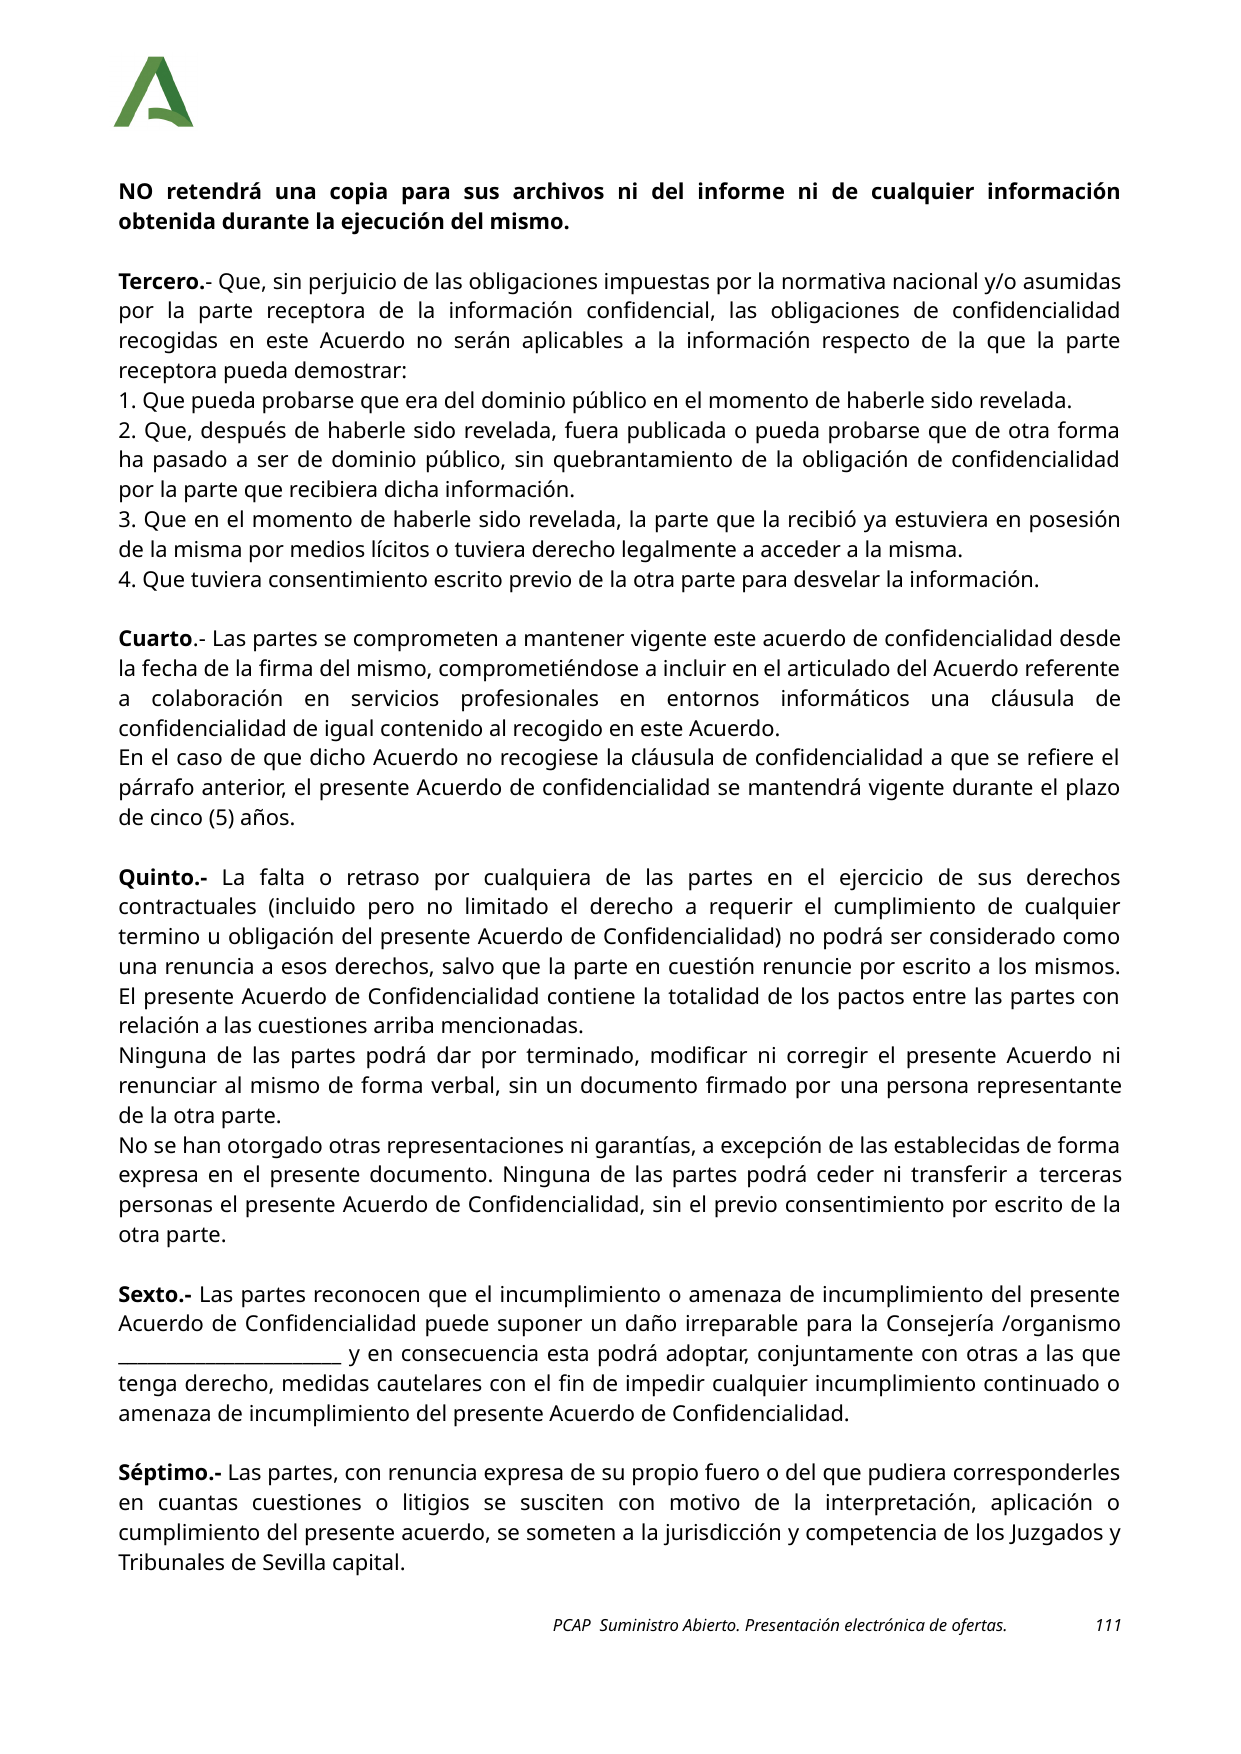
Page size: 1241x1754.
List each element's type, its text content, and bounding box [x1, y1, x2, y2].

text 2. Que, después de haberle sido revelada, fuera publicada o pueda probarse que de otra forma ha pasado a ser de dominio público, sin quebrantamiento de la obligación de confidencialidad por la parte que recibiera dicha información. [118, 415, 1122, 504]
text Sexto.- Las partes reconocen que el incumplimiento o amenaza de incumplimiento del presente Acuerdo de Confidencialidad puede suponer un daño irreparable para la Consejería /organismo _______________________ y en consecuencia esta podrá adoptar, conjuntamente con otras a las que tenga derecho, medidas cautelares con el fin de impedir cualquier incumplimiento continuado o amenaza de incumplimiento del presente Acuerdo de Confidencialidad. [118, 1279, 1122, 1428]
text NO retendrá una copia para sus archivos ni del informe ni de cualquier información obtenida durante la ejecución del mismo. [118, 176, 1122, 236]
text Séptimo.- Las partes, con renuncia expresa de su propio fuero o del que pudiera corresponderles en cuantas cuestiones o litigios se susciten con motivo de la interpretación, aplicación o cumplimiento del presente acuerdo, se someten a la jurisdicción y competencia de los Juzgados y Tribunales de Sevilla capital. [118, 1457, 1122, 1577]
text 1. Que pueda probarse que era del dominio público en el momento de haberle sido revelada. [118, 385, 1122, 415]
text Ninguna de las partes podrá dar por terminado, modificar ni corregir el presente Acuerdo ni renunciar al mismo de forma verbal, sin un documento firmado por una persona representante de la otra parte. [118, 1040, 1122, 1130]
text Cuarto.- Las partes se comprometen a mantener vigente este acuerdo de confidencialidad desde la fecha de la firma del mismo, comprometiéndose a incluir en el articulado del Acuerdo referente a colaboración en servicios profesionales en entornos informáticos una cláusula de confidencialidad de igual contenido al recogido en este Acuerdo. [118, 623, 1122, 742]
text 4. Que tuviera consentimiento escrito previo de la otra parte para desvelar la información. [118, 564, 1122, 593]
text En el caso de que dicho Acuerdo no recogiese la cláusula de confidencialidad a que se refiere el párrafo anterior, el presente Acuerdo de confidencialidad se mantendrá vigente durante el plazo de cinco (5) años. [118, 742, 1122, 832]
text Quinto.- La falta o retraso por cualquiera de las partes en el ejercicio de sus derechos contractuales (incluido pero no limitado el derecho a requerir el cumplimiento de cualquier termino u obligación del presente Acuerdo de Confidencialidad) no podrá ser considerado como una renuncia a esos derechos, salvo que la parte en cuestión renuncie por escrito a los mismos. El presente Acuerdo de Confidencialidad contiene la totalidad de los pactos entre las partes con relación a las cuestiones arriba mencionadas. [118, 862, 1122, 1040]
text 3. Que en el momento de haberle sido revelada, la parte que la recibió ya estuviera en posesión de la misma por medios lícitos o tuviera derecho legalmente a acceder a la misma. [118, 504, 1122, 564]
text No se han otorgado otras representaciones ni garantías, a excepción de las establecidas de forma expresa en el presente documento. Ninguna de las partes podrá ceder ni transferir a terceras personas el presente Acuerdo de Confidencialidad, sin el previo consentimiento por escrito de la otra parte. [118, 1130, 1122, 1249]
text Tercero.- Que, sin perjuicio de las obligaciones impuestas por la normativa nacional y/o asumidas por la parte receptora de la información confidencial, las obligaciones de confidencialidad recogidas en este Acuerdo no serán aplicables a la información respecto de la que la parte receptora pueda demostrar: [118, 266, 1122, 385]
picture [109, 52, 198, 131]
